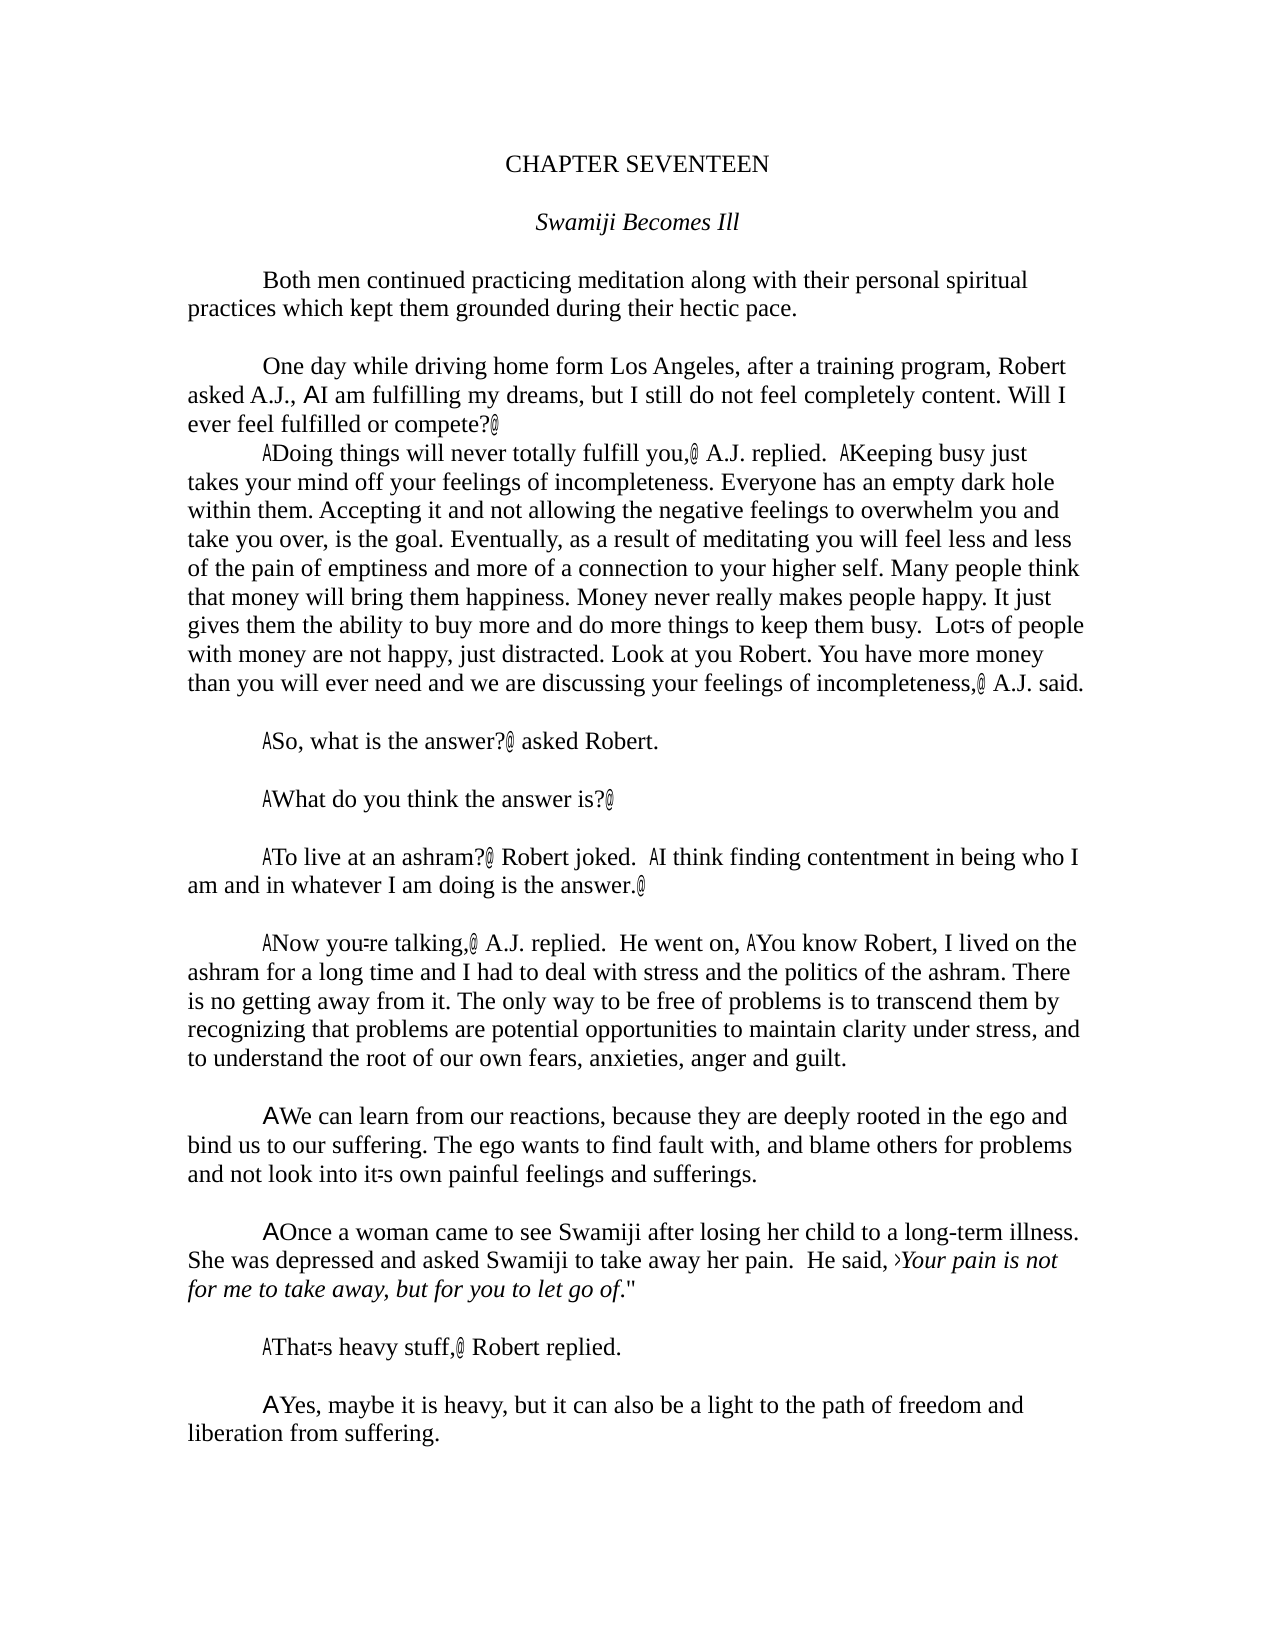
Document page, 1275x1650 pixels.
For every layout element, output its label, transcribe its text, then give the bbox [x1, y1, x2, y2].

text ADoing things will never totally fulfill you,@ A.J. replied. AKeeping busy just takes your mind off your feelings of incompleteness. Everyone has an empty dark hole within them. Accepting it and not allowing the negative feelings to overwhelm you and take you over, is the goal. Eventually, as a result of meditating you will feel less and less of the pain of emptiness and more of a connection to your higher self. Many people think that money will bring them happiness. Money never really makes people happy. It just gives them the ability to buy more and do more things to keep them busy. Lot=s of people with money are not happy, just distracted. Look at you Robert. You have more money than you will ever need and we are discussing your feelings of incompleteness,@ A.J. said. [187, 438, 1087, 697]
text AYes, maybe it is heavy, but it can also be a light to the path of freedom and liberation from suffering. [187, 1389, 1030, 1447]
text ASo, what is the answer?@ asked Robert. [262, 726, 1100, 755]
text AThat=s heavy stuff,@ Robert replied. [262, 1332, 1100, 1361]
text One day while driving home form Los Angeles, after a training program, Robert asked A.J., AI am fulfilling my dreams, but I still do not feel completely content. Will I ever feel fulfilled or compete?@ [187, 351, 1067, 437]
text AWe can learn from our reactions, because they are deeply rooted in the ego and bind us to our suffering. The ego wants to find fault with, and blame others for problems and not look into it=s own painful feelings and sufferings. [187, 1101, 1100, 1187]
text Both men continued practicing meditation along with their personal spiritual practices which kept them grounded during their hectic pace. [187, 265, 1030, 322]
text CHAPTER SEVENTEEN [414, 149, 861, 178]
text ATo live at an ashram?@ Robert joked. AI think finding contentment in being who I am and in whatever I am doing is the answer.@ [187, 841, 1100, 899]
text AOnce a woman came to see Swamiji after losing her child to a long-term illness. She was depressed and asked Swamiji to take away her pain. He said, >Your pain is not for me to take away, but for you to let go of." [187, 1216, 1082, 1303]
text Swamiji Becomes Ill [414, 207, 861, 236]
text AWhat do you think the answer is?@ [262, 784, 1100, 813]
text ANow you=re talking,@ A.J. replied. He went on, AYou know Robert, I lived on the ashram for a long time and I had to deal with stress and the politics of the ashram. There is no getting away from it. The only way to be free of problems is to transcend them by recognizing that problems are potential opportunities to maintain clarity under stress, and to understand the root of our own fears, anxieties, anger and guilt. [187, 928, 1086, 1072]
